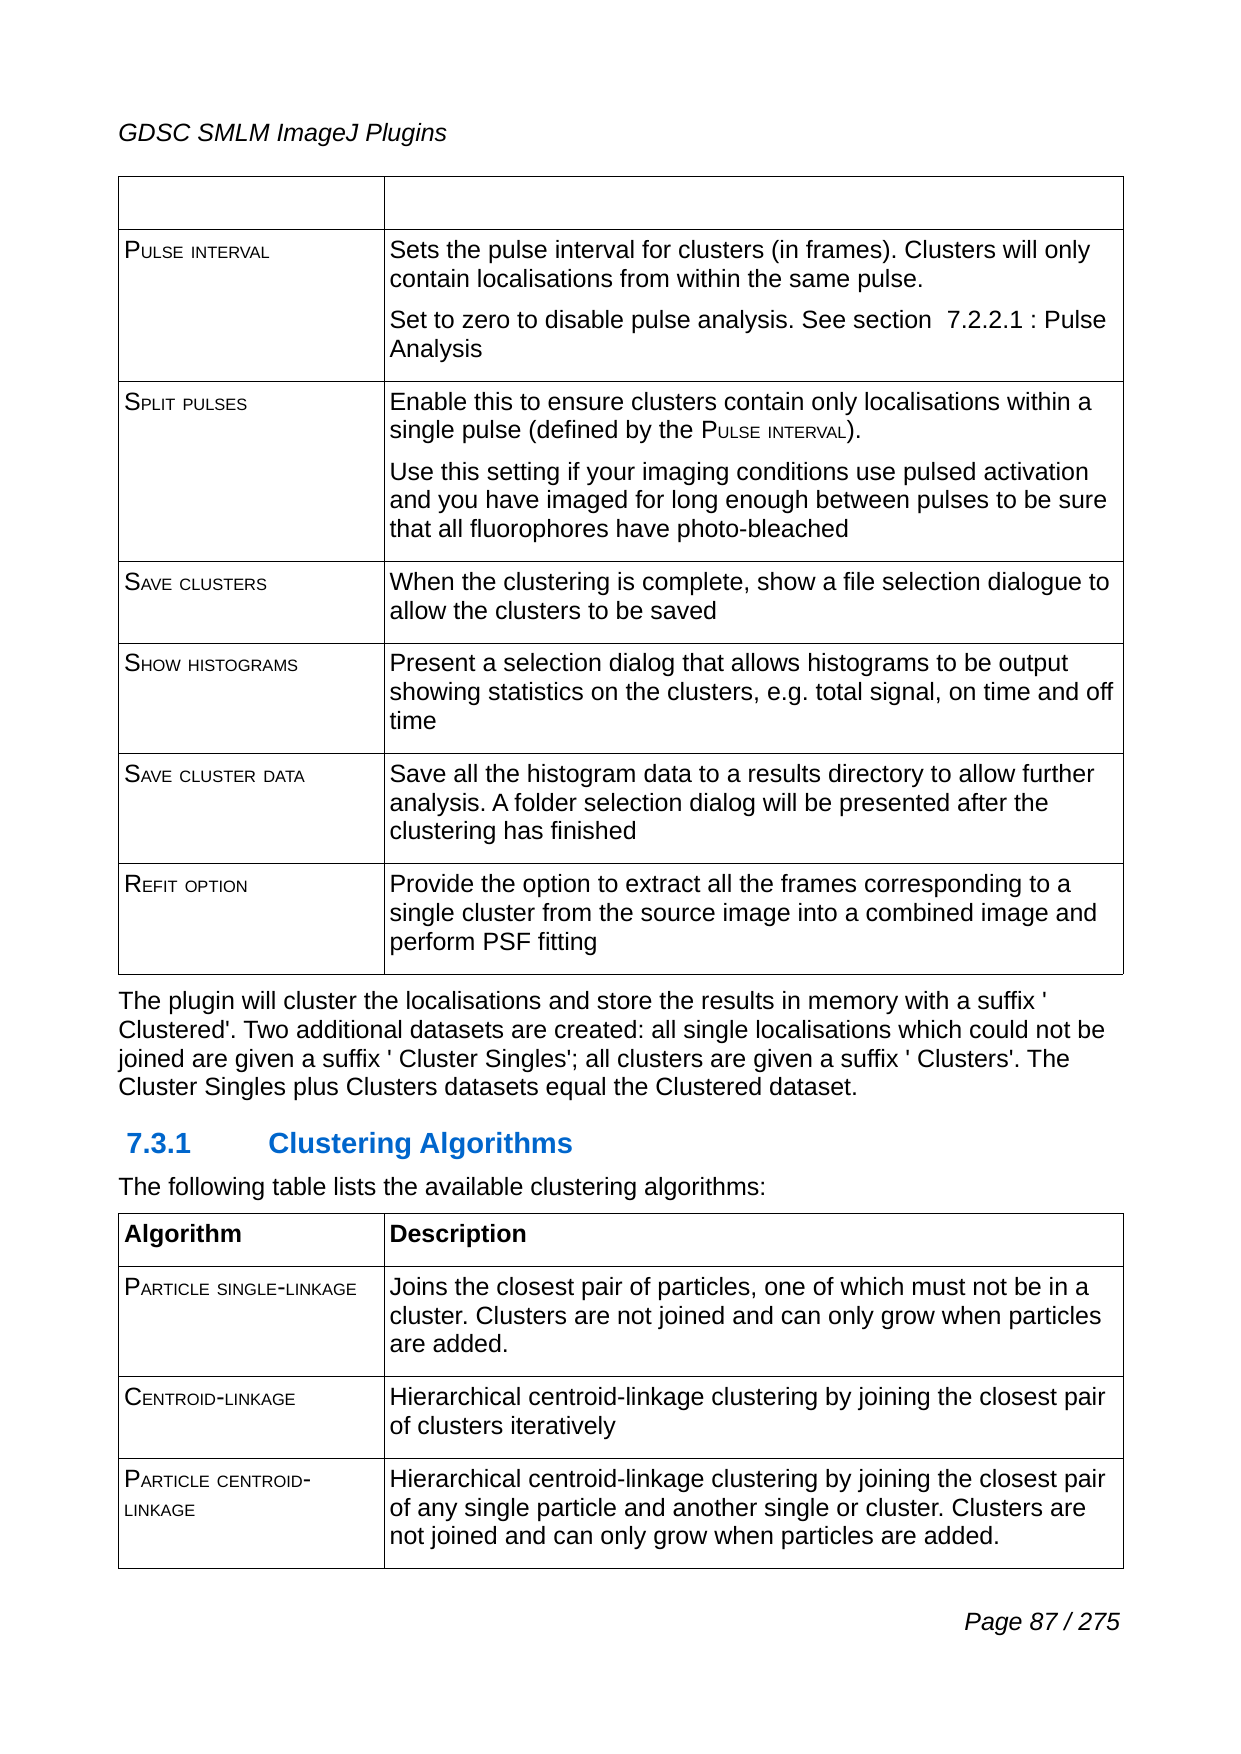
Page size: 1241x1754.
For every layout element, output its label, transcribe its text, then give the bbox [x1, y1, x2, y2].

table_cell Hierarchical centroid-linkage clustering by joining the closest pair of clusters iteratively [385, 1377, 1123, 1458]
table_cell Sets the pulse interval for clusters (in frames). Clusters will only contain localisations from within the same pulse. Set to zero to disable pulse analysis. See section 7.2.2.1: Pulse Analysis [385, 230, 1123, 381]
table_header Description [385, 1214, 1123, 1266]
table_cell [385, 177, 1123, 229]
table_cell Save clusters [119, 562, 384, 643]
table_cell [119, 177, 384, 229]
subtitle Clustering Algorithms [118, 1126, 1122, 1159]
table_cell Save all the histogram data to a results directory to allow further analysis. A folder selection dialog will be presented after the clustering has finished [385, 754, 1123, 863]
table_cell Particle single-linkage [119, 1267, 384, 1376]
table_cell Refit option [119, 864, 384, 973]
table_cell Pulse interval [119, 230, 384, 381]
table_cell Split pulses [119, 382, 384, 561]
text The following table lists the available clustering algorithms: [118, 1172, 1122, 1201]
table_cell Provide the option to extract all the frames corresponding to a single cluster from the source image into a combined image and perform PSF fitting [385, 864, 1123, 973]
table_cell Enable this to ensure clusters contain only localisations within a single pulse (defined by the Pulse interval). Use this setting if your imaging conditions use pulsed activation and you have imaged for long enough between pulses to be sure that all fluorophores have photo-bleached [385, 382, 1123, 561]
table_cell Centroid-linkage [119, 1377, 384, 1458]
table_cell Save cluster data [119, 754, 384, 863]
table_cell Present a selection dialog that allows histograms to be output showing statistics on the clusters, e.g. total signal, on time and off time [385, 644, 1123, 753]
table_cell Show histograms [119, 644, 384, 753]
table_cell When the clustering is complete, show a file selection dialogue to allow the clusters to be saved [385, 562, 1123, 643]
table_header Algorithm [119, 1214, 384, 1266]
table_cell Hierarchical centroid-linkage clustering by joining the closest pair of any single particle and another single or cluster. Clusters are not joined and can only grow when particles are added. [385, 1459, 1123, 1568]
table_cell Particle centroid-linkage [119, 1459, 384, 1568]
table_cell Joins the closest pair of particles, one of which must not be in a cluster. Clusters are not joined and can only grow when particles are added. [385, 1267, 1123, 1376]
text The plugin will cluster the localisations and store the results in memory with a suffix ' Clustered'. Two additional datasets are created: all single localisations which could not be joined are given a suffix ' Cluster Singles'; all clusters are given a suffix ' Clusters'. The Cluster Singles plus Clusters datasets equal the Clustered dataset. [118, 986, 1122, 1101]
